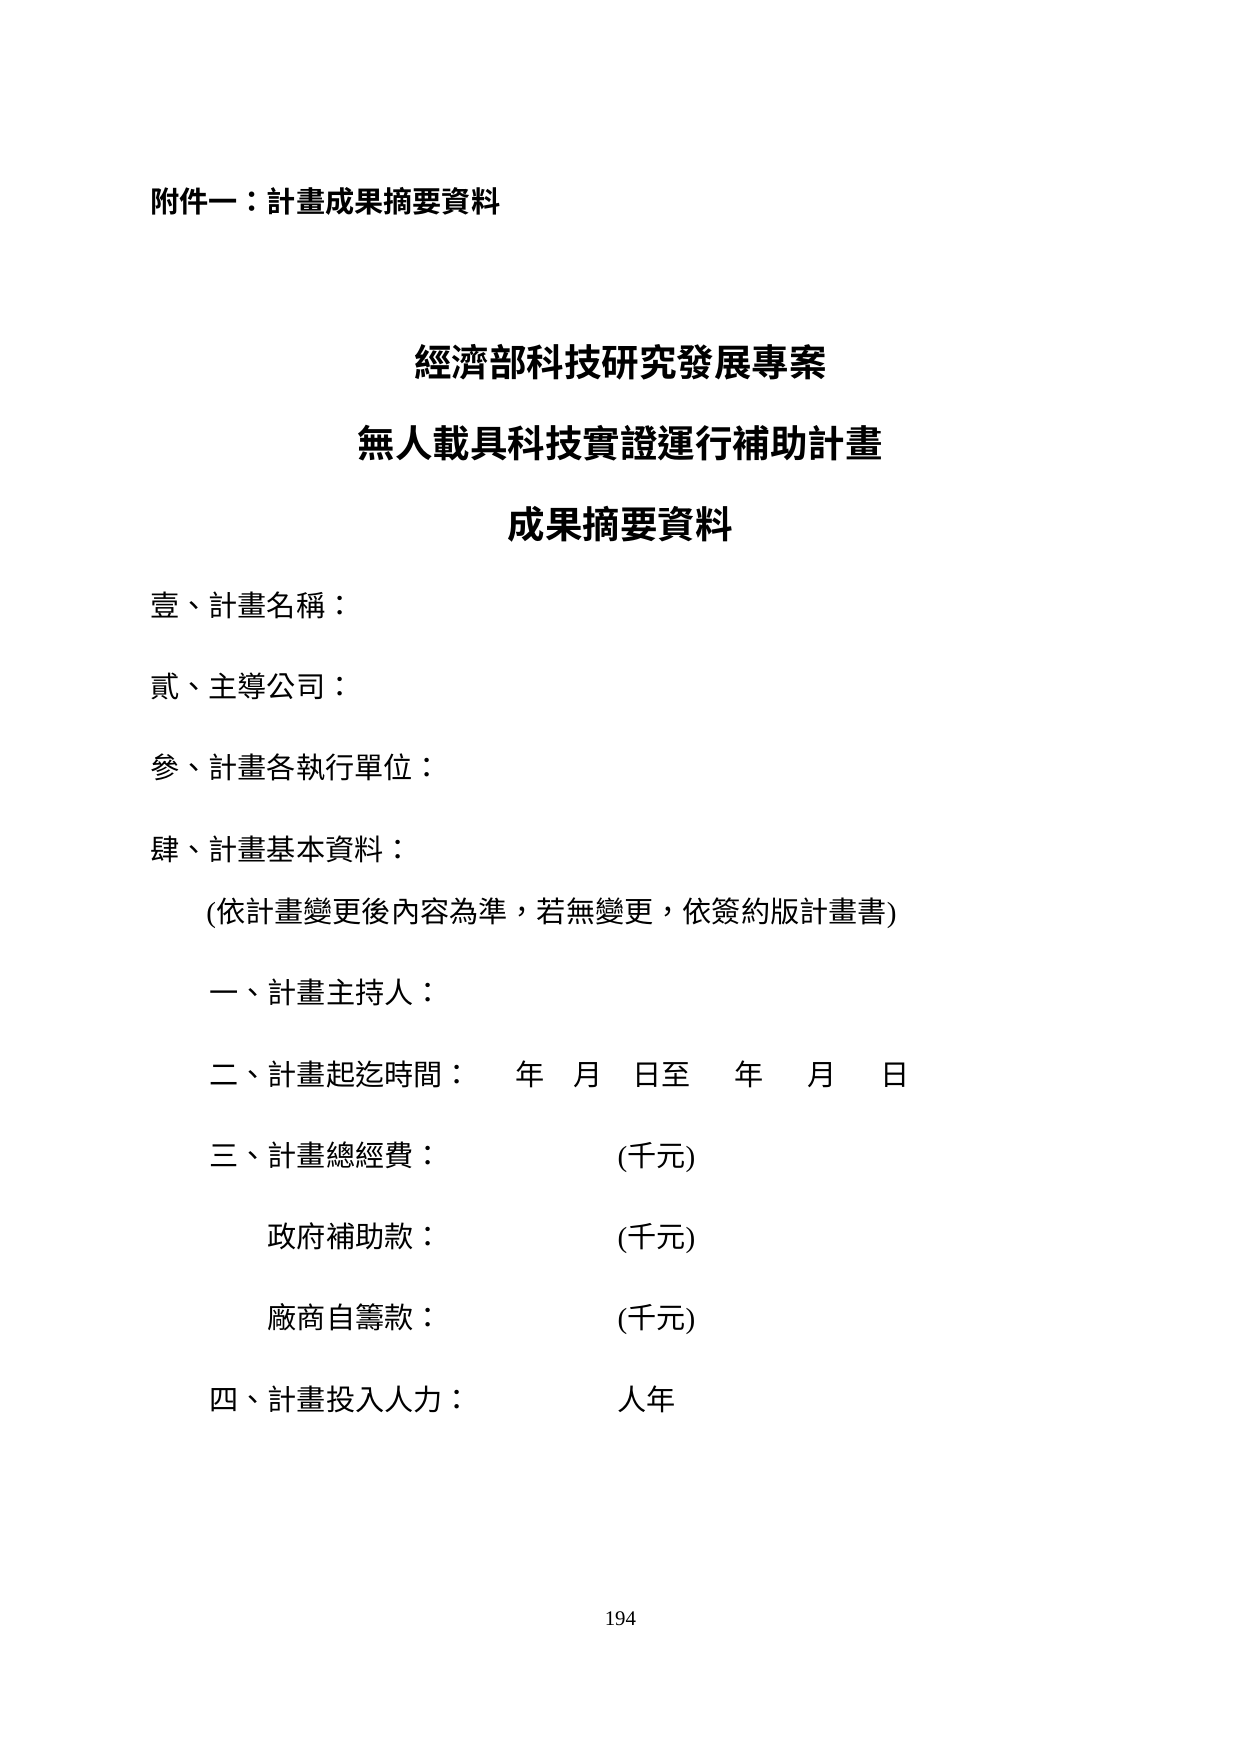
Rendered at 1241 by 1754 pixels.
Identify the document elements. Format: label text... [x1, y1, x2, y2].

text 經濟部科技研究發展專案 [150, 319, 1090, 381]
text 政府補助款： (千元) [206, 1193, 1090, 1256]
text 無人載具科技實證運行補助計畫 [150, 400, 1090, 462]
text 附件一：計畫成果摘要資料 [150, 158, 1090, 221]
text 壹、計畫名稱： [150, 562, 1090, 624]
text 一、計畫主持人： [206, 949, 1090, 1012]
text 參、計畫各執行單位： [150, 724, 1090, 787]
text 三、計畫總經費： (千元) [206, 1112, 1090, 1174]
text 成果摘要資料 [150, 481, 1090, 543]
text 貳、主導公司： [150, 643, 1090, 706]
text 四、計畫投入人力： 人年 [206, 1356, 1090, 1418]
text 廠商自籌款： (千元) [206, 1274, 1090, 1337]
text 肆、計畫基本資料： (依計畫變更後內容為準，若無變更，依簽約版計畫書) [150, 806, 1090, 931]
text 二、計畫起迄時間： 年 月 日至 年 月 日 [206, 1031, 1090, 1093]
